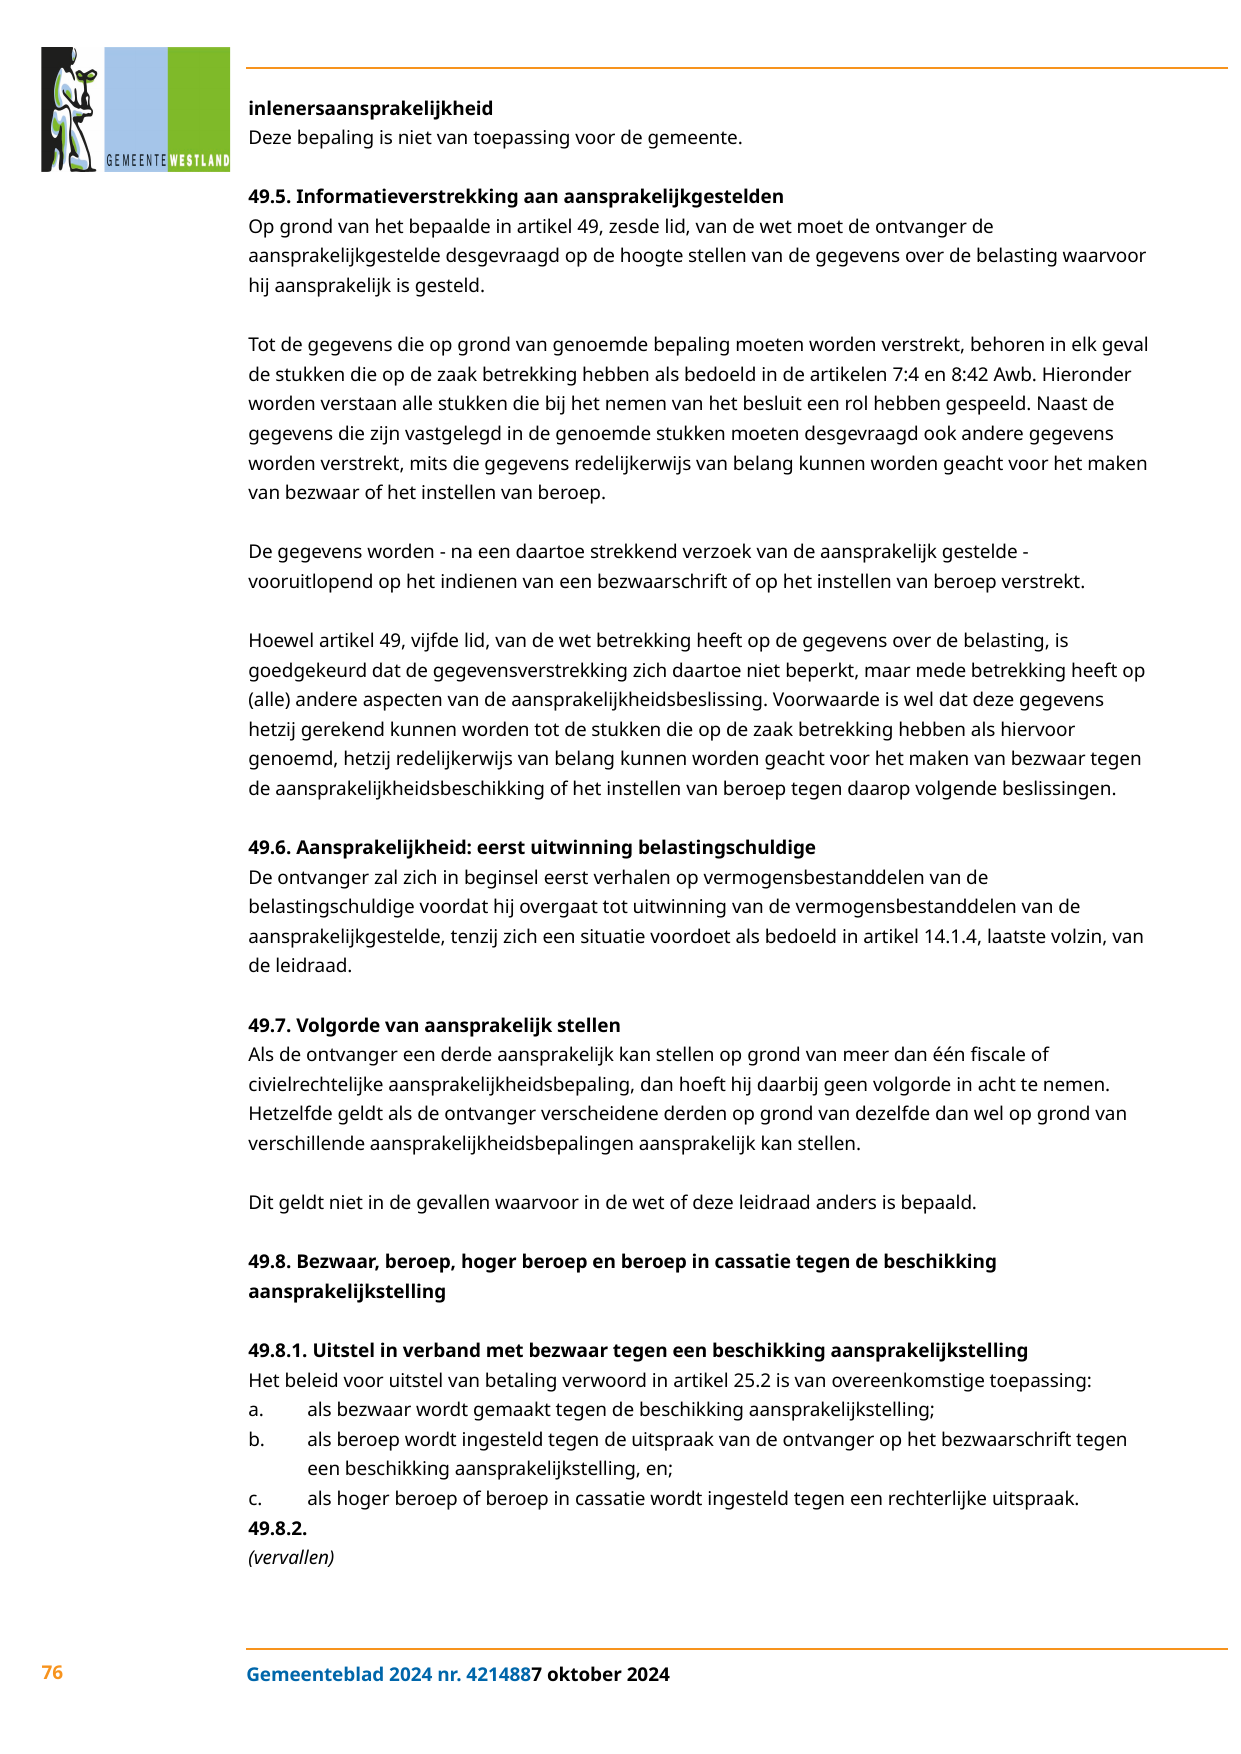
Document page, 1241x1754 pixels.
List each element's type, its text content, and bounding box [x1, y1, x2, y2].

text Hoewel artikel 49, vijfde lid, van de wet betrekking heeft op de gegevens over de belasting, is goedgekeurd dat de gegevensverstrekking zich daartoe niet beperkt, maar mede betrekking heeft op (alle) andere aspecten van de aansprakelijkheidsbeslissing. Voorwaarde is wel dat deze gegevens hetzij gerekend kunnen worden tot de stukken die op de zaak betrekking hebben als hiervoor genoemd, hetzij redelijkerwijs van belang kunnen worden geacht voor het maken van bezwaar tegen de aansprakelijkheidsbeschikking of het instellen van beroep tegen daarop volgende beslissingen. [248, 627, 1152, 801]
text inlenersaansprakelijkheid [248, 95, 1152, 121]
text 49.6. Aansprakelijkheid: eerst uitwinning belastingschuldige [248, 834, 1152, 860]
text De gegevens worden - na een daartoe strekkend verzoek van de aansprakelijk gestelde - vooruitlopend op het indienen van een bezwaarschrift of op het instellen van beroep verstrekt. [248, 538, 1152, 594]
text Op grond van het bepaalde in artikel 49, zesde lid, van de wet moet de ontvanger de aansprakelijkgestelde desgevraagd op de hoogte stellen van de gegevens over de belasting waarvoor hij aansprakelijk is gesteld. [248, 213, 1152, 298]
text Dit geldt niet in de gevallen waarvoor in de wet of deze leidraad anders is bepaald. [248, 1189, 1152, 1215]
text De ontvanger zal zich in beginsel eerst verhalen op vermogensbestanddelen van de belastingschuldige voordat hij overgaat tot uitwinning van de vermogensbestanddelen van de aansprakelijkgestelde, tenzij zich een situatie voordoet als bedoeld in artikel 14.1.4, laatste volzin, van de leidraad. [248, 864, 1152, 978]
list als beroep wordt ingesteld tegen de uitspraak van de ontvanger op het bezwaarschrift tegen een beschikking aansprakelijkstelling, en; [248, 1426, 1152, 1481]
text Als de ontvanger een derde aansprakelijk kan stellen op grond van meer dan één fiscale of civielrechtelijke aansprakelijkheidsbepaling, dan hoeft hij daarbij geen volgorde in acht te nemen. Hetzelfde geldt als de ontvanger verscheidene derden op grond van dezelfde dan wel op grond van verschillende aansprakelijkheidsbepalingen aansprakelijk kan stellen. [248, 1041, 1152, 1156]
text 49.8.1. Uitstel in verband met bezwaar tegen een beschikking aansprakelijkstelling [248, 1337, 1152, 1363]
list als hoger beroep of beroep in cassatie wordt ingesteld tegen een rechterlijke uitspraak. [248, 1485, 1152, 1511]
text 49.8.2. [248, 1515, 1152, 1541]
text Het beleid voor uitstel van betaling verwoord in artikel 25.2 is van overeenkomstige toepassing: [248, 1367, 1152, 1393]
picture [41, 47, 231, 172]
text 49.7. Volgorde van aansprakelijk stellen [248, 1012, 1152, 1038]
text Tot de gegevens die op grond van genoemde bepaling moeten worden verstrekt, behoren in elk geval de stukken die op de zaak betrekking hebben als bedoeld in de artikelen 7:4 en 8:42 Awb. Hieronder worden verstaan alle stukken die bij het nemen van het besluit een rol hebben gespeeld. Naast de gegevens die zijn vastgelegd in de genoemde stukken moeten desgevraagd ook andere gegevens worden verstrekt, mits die gegevens redelijkerwijs van belang kunnen worden geacht voor het maken van bezwaar of het instellen van beroep. [248, 331, 1152, 505]
text Deze bepaling is niet van toepassing voor de gemeente. [248, 124, 1152, 150]
text (vervallen) [248, 1544, 1152, 1570]
text 49.5. Informatieverstrekking aan aansprakelijkgestelden [248, 183, 1152, 209]
text 49.8. Bezwaar, beroep, hoger beroep en beroep in cassatie tegen de beschikking aansprakelijkstelling [248, 1248, 1152, 1304]
list als bezwaar wordt gemaakt tegen de beschikking aansprakelijkstelling; [248, 1396, 1152, 1422]
